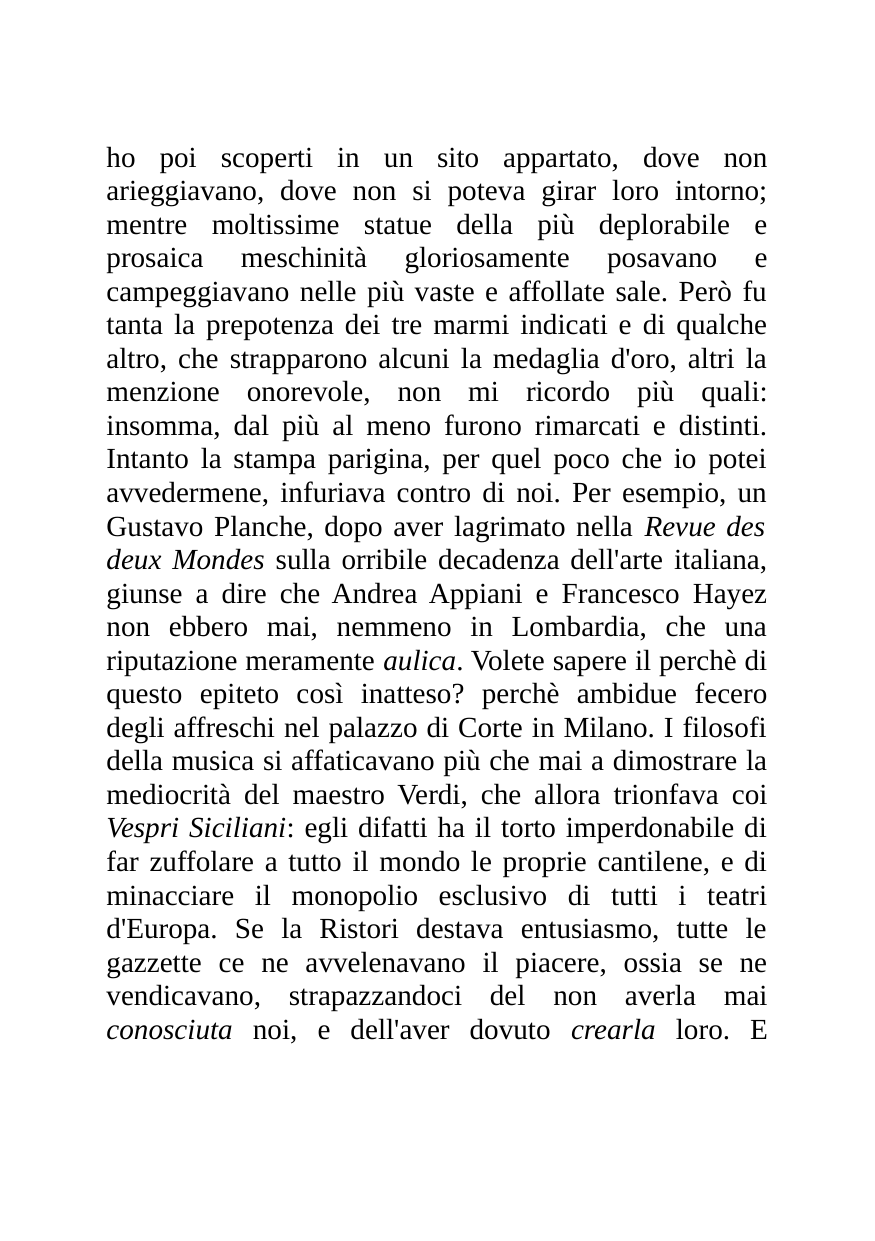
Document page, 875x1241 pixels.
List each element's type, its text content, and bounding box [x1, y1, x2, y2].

text ho poi scoperti in un sito appartato, dove non arieggiavano, dove non si poteva girar loro intorno; mentre moltissime statue della più deplorabile e prosaica meschinità gloriosamente posavano e campeggiavano nelle più vaste e affollate sale. Però fu tanta la prepotenza dei tre marmi indicati e di qualche altro, che strapparono alcuni la medaglia d'oro, altri la menzione onorevole, non mi ricordo più quali: insomma, dal più al meno furono rimarcati e distinti. Intanto la stampa parigina, per quel poco che io potei avvedermene, infuriava contro di noi. Per esempio, un Gustavo Planche, dopo aver lagrimato nella Revue des deux Mondes sulla orribile decadenza dell'arte italiana, giunse a dire che Andrea Appiani e Francesco Hayez non ebbero mai, nemmeno in Lombardia, che una riputazione meramente aulica. Volete sapere il perchè di questo epiteto così inatteso? perchè ambidue fecero degli affreschi nel palazzo di Corte in Milano. I filosofi della musica si affaticavano più che mai a dimostrare la mediocrità del maestro Verdi, che allora trionfava coi Vespri Siciliani: egli difatti ha il torto imperdonabile di far zuffolare a tutto il mondo le proprie cantilene, e di minacciare il monopolio esclusivo di tutti i teatri d'Europa. Se la Ristori destava entusiasmo, tutte le gazzette ce ne avvelenavano il piacere, ossia se ne vendicavano, strapazzandoci del non averla mai conosciuta noi, e dell'aver dovuto crearla loro. E [106, 140, 768, 1045]
